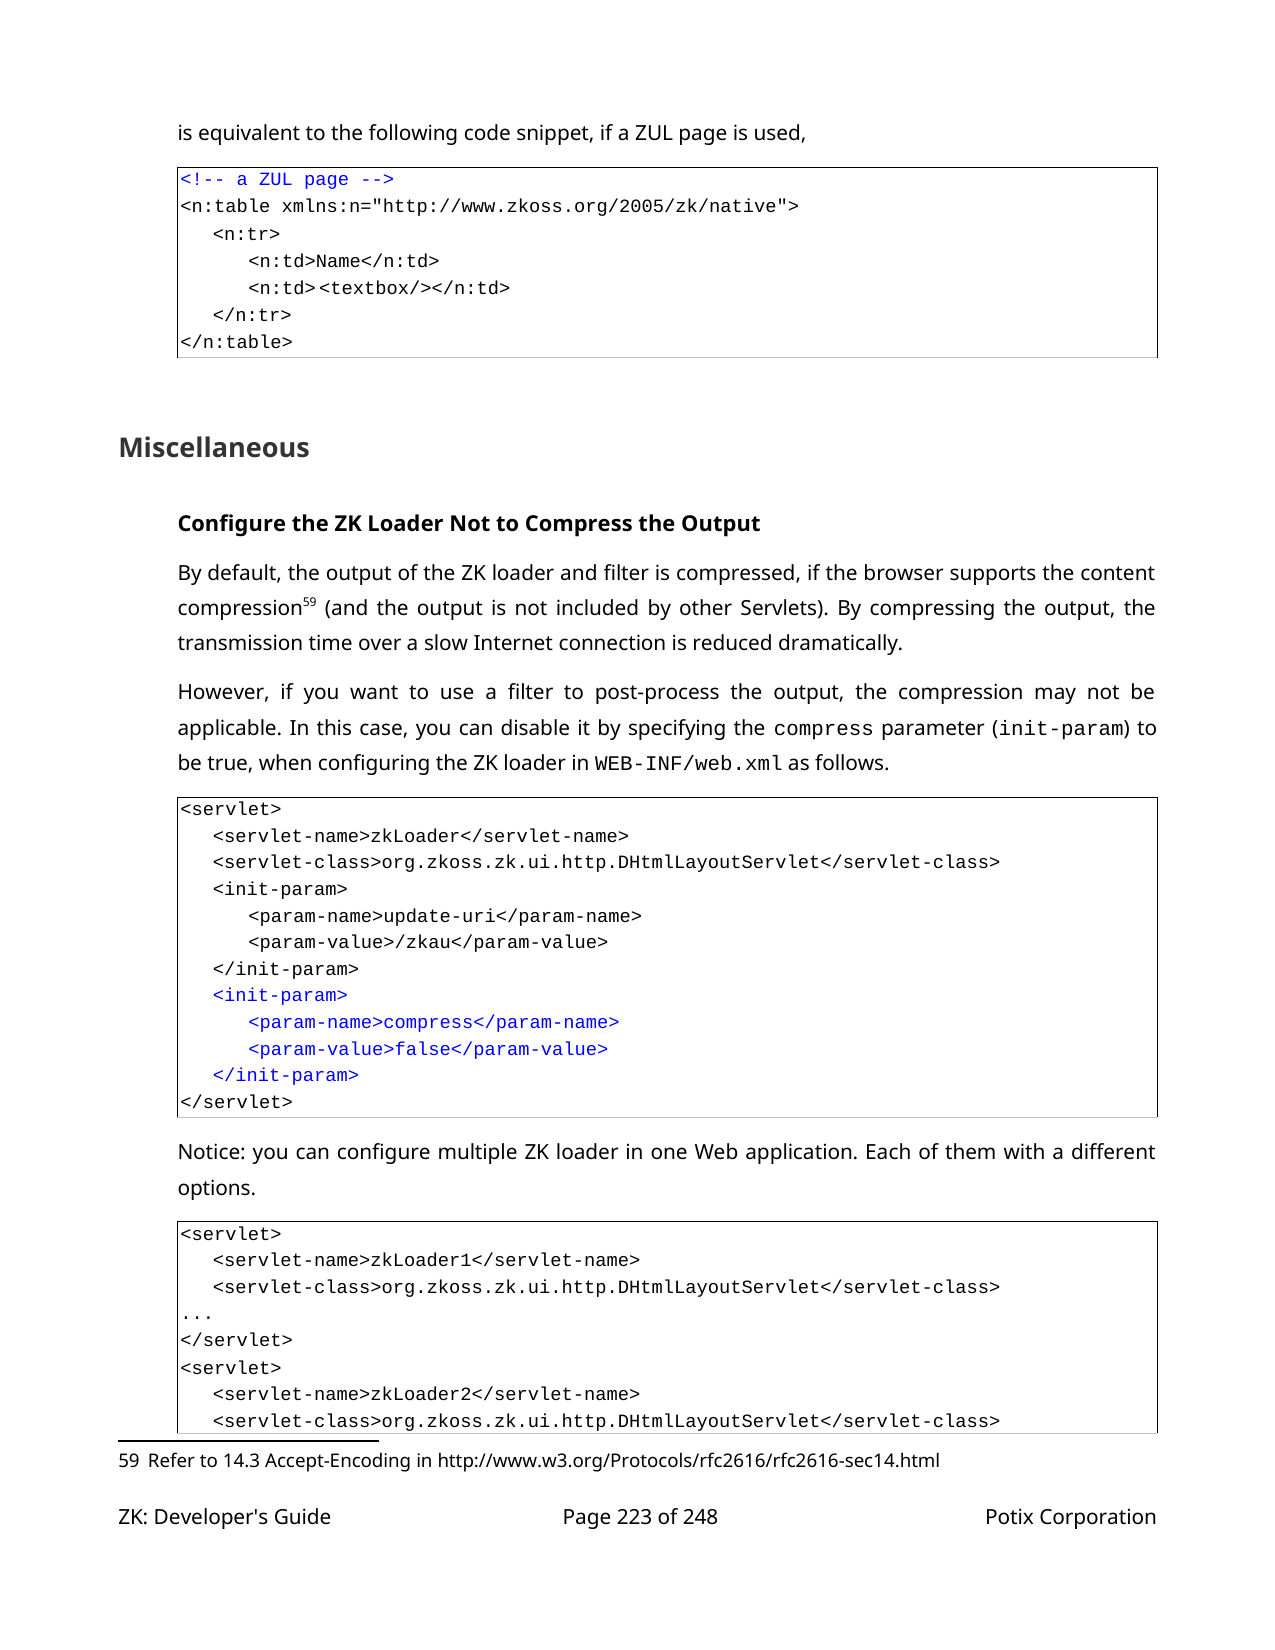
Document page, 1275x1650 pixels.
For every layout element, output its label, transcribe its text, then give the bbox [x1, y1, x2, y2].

subtitle Configure the ZK Loader Not to Compress the Output [177, 507, 1157, 537]
text </servlet> [178, 1328, 1157, 1353]
subtitle Miscellaneous [118, 428, 1157, 465]
text <servlet> <servlet-name>zkLoader</servlet-name> <servlet-class>org.zkoss.zk.ui.http.DHtmlLayoutServlet</servlet-class> <init-param> <param-name>update-uri</param-name> <param-value>/zkau</param-value> </init-param> <init-param> <param-name>compress</param-name> <param-value>false</param-value> </init-param> </servlet> [178, 798, 1157, 1117]
text is equivalent to the following code snippet, if a ZUL page is used, [177, 118, 1157, 146]
text <n:td> <textbox/></n:td> [178, 276, 1157, 300]
text <n:tr> [178, 221, 1157, 246]
text <!-- a ZUL page --> [178, 168, 1157, 191]
text By default, the output of the ZK loader and filter is compressed, if the browser supports the content compression (and the output is not included by other Servlets). By compressing the output, the transmission time over a slow Internet connection is reduced dramatically. [177, 558, 1157, 657]
text <servlet> <servlet-name>zkLoader1</servlet-name> <servlet-class>org.zkoss.zk.ui.http.DHtmlLayoutServlet</servlet-class> ... [178, 1222, 1157, 1325]
text <n:td>Name</n:td> [178, 248, 1157, 273]
text </n:table> [178, 330, 1157, 357]
text However, if you want to use a filter to post-process the output, the compression may not be applicable. In this case, you can disable it by specifying the compress parameter (init-param) to be true, when configuring the ZK loader in WEB-INF/web.xml as follows. [177, 677, 1157, 777]
text Refer to 14.3 Accept-Encoding in http://www.w3.org/Protocols/rfc2616/rfc2616-sec14.html [118, 1447, 1157, 1473]
text </n:tr> [178, 303, 1157, 327]
text <n:table xmlns:n="http://www.zkoss.org/2005/zk/native"> [178, 194, 1157, 218]
text Notice: you can configure multiple ZK loader in one Web application. Each of them with a different options. [177, 1137, 1157, 1201]
text <servlet> <servlet-name>zkLoader2</servlet-name> <servlet-class>org.zkoss.zk.ui.http.DHtmlLayoutServlet</servlet-class> [178, 1356, 1157, 1433]
